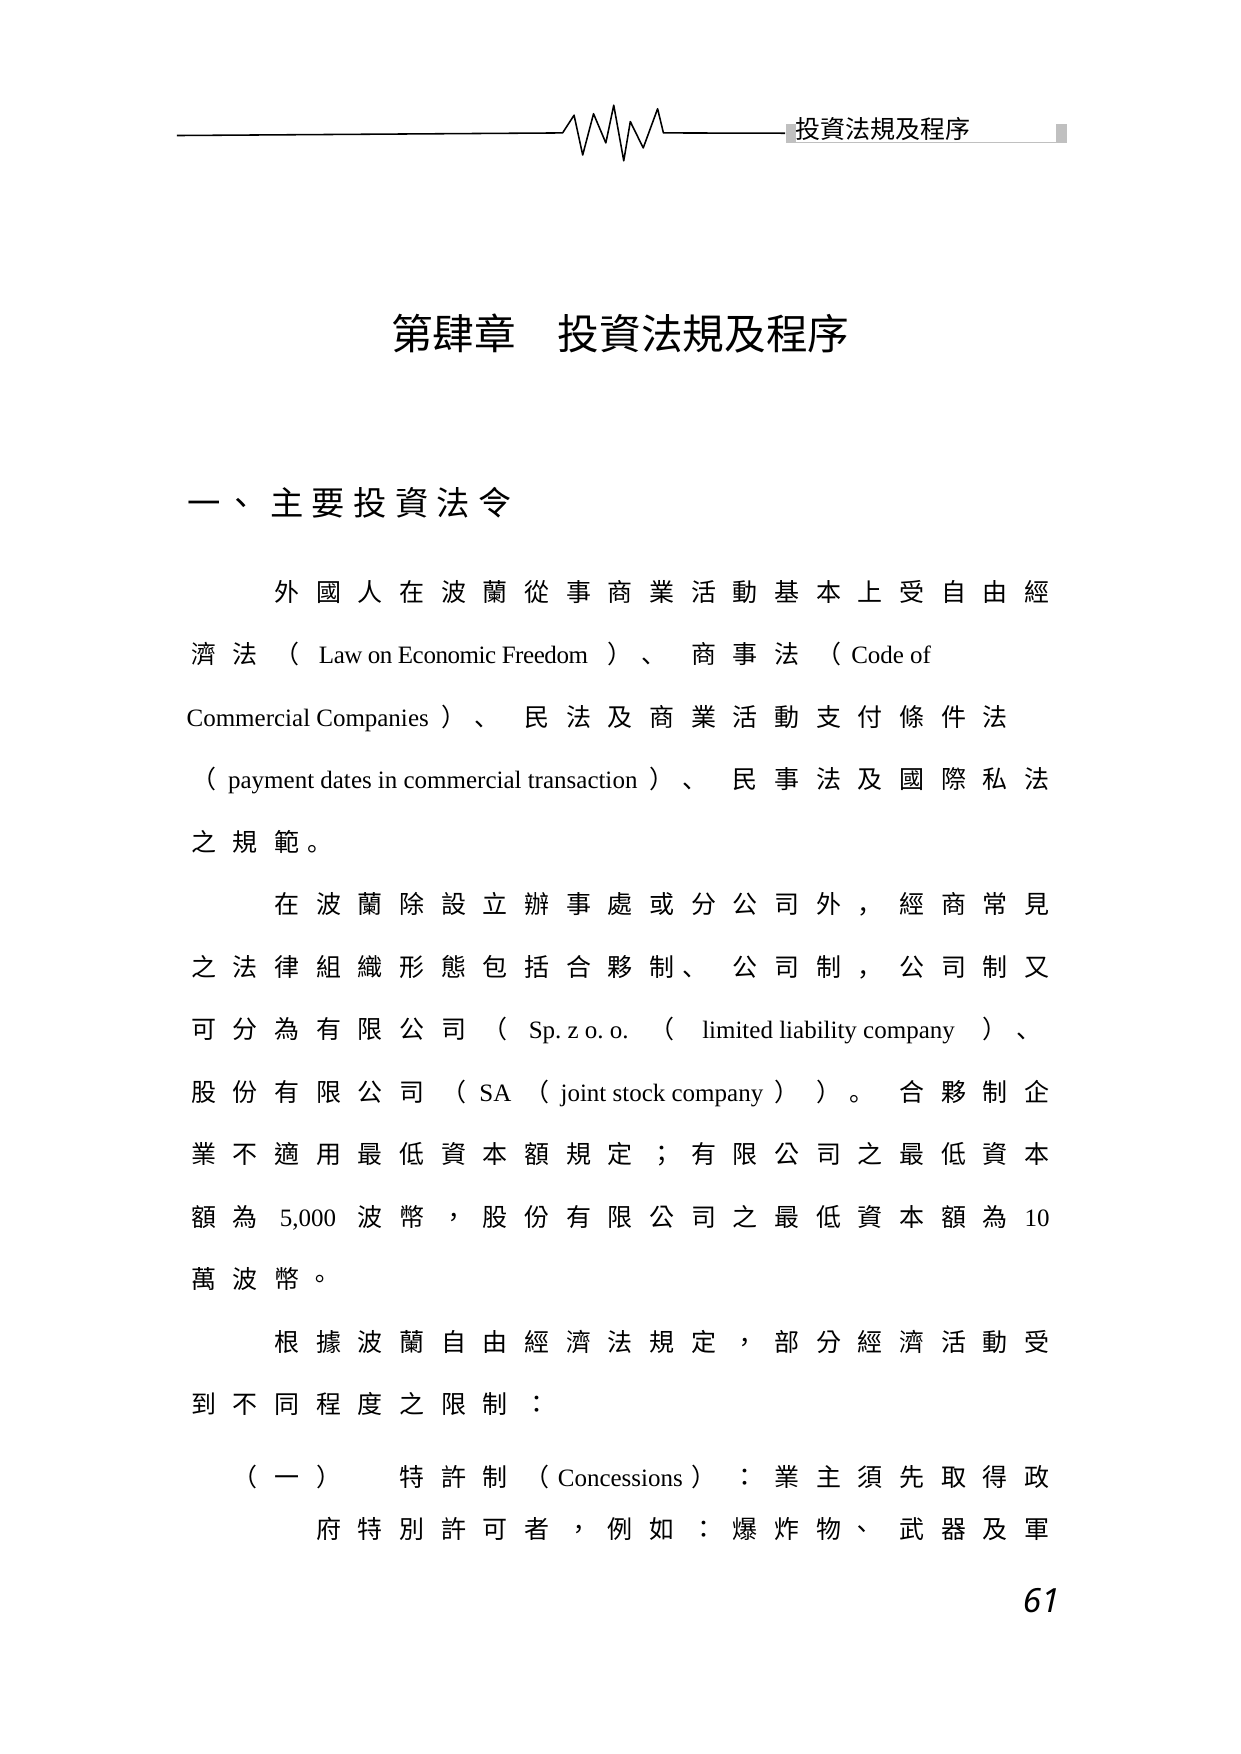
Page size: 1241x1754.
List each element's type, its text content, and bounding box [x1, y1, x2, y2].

text 在波蘭除設立辦事處或分公司外，經商常見之法律組織形態包括合夥制、公司制，公司制又可分為有限公司（Sp. z o. o.（limited liability company）、股份有限公司（SA（joint stock company））。合夥制企業不適用最低資本額規定；有限公司之最低資本額為5,000波幣，股份有限公司之最低資本額為10萬波幣。 [183, 861, 1058, 1299]
text 一、主要投資法令 [183, 459, 1058, 522]
text 根據波蘭自由經濟法規定，部分經濟活動受到不同程度之限制： [183, 1299, 1058, 1424]
text 外國人在波蘭從事商業活動基本上受自由經濟法（Law on Economic Freedom）、商事法（Code of Commercial Companies）、民法及商業活動支付條件法（payment dates in commercial transaction）、民事法及國際私法之規範。 [183, 549, 1058, 861]
text （一） 特許制（Concessions）：業主須先取得政府特別許可者，例如：爆炸物、武器及軍 [207, 1424, 1058, 1549]
text 第肆章 投資法規及程序 [183, 290, 1058, 352]
